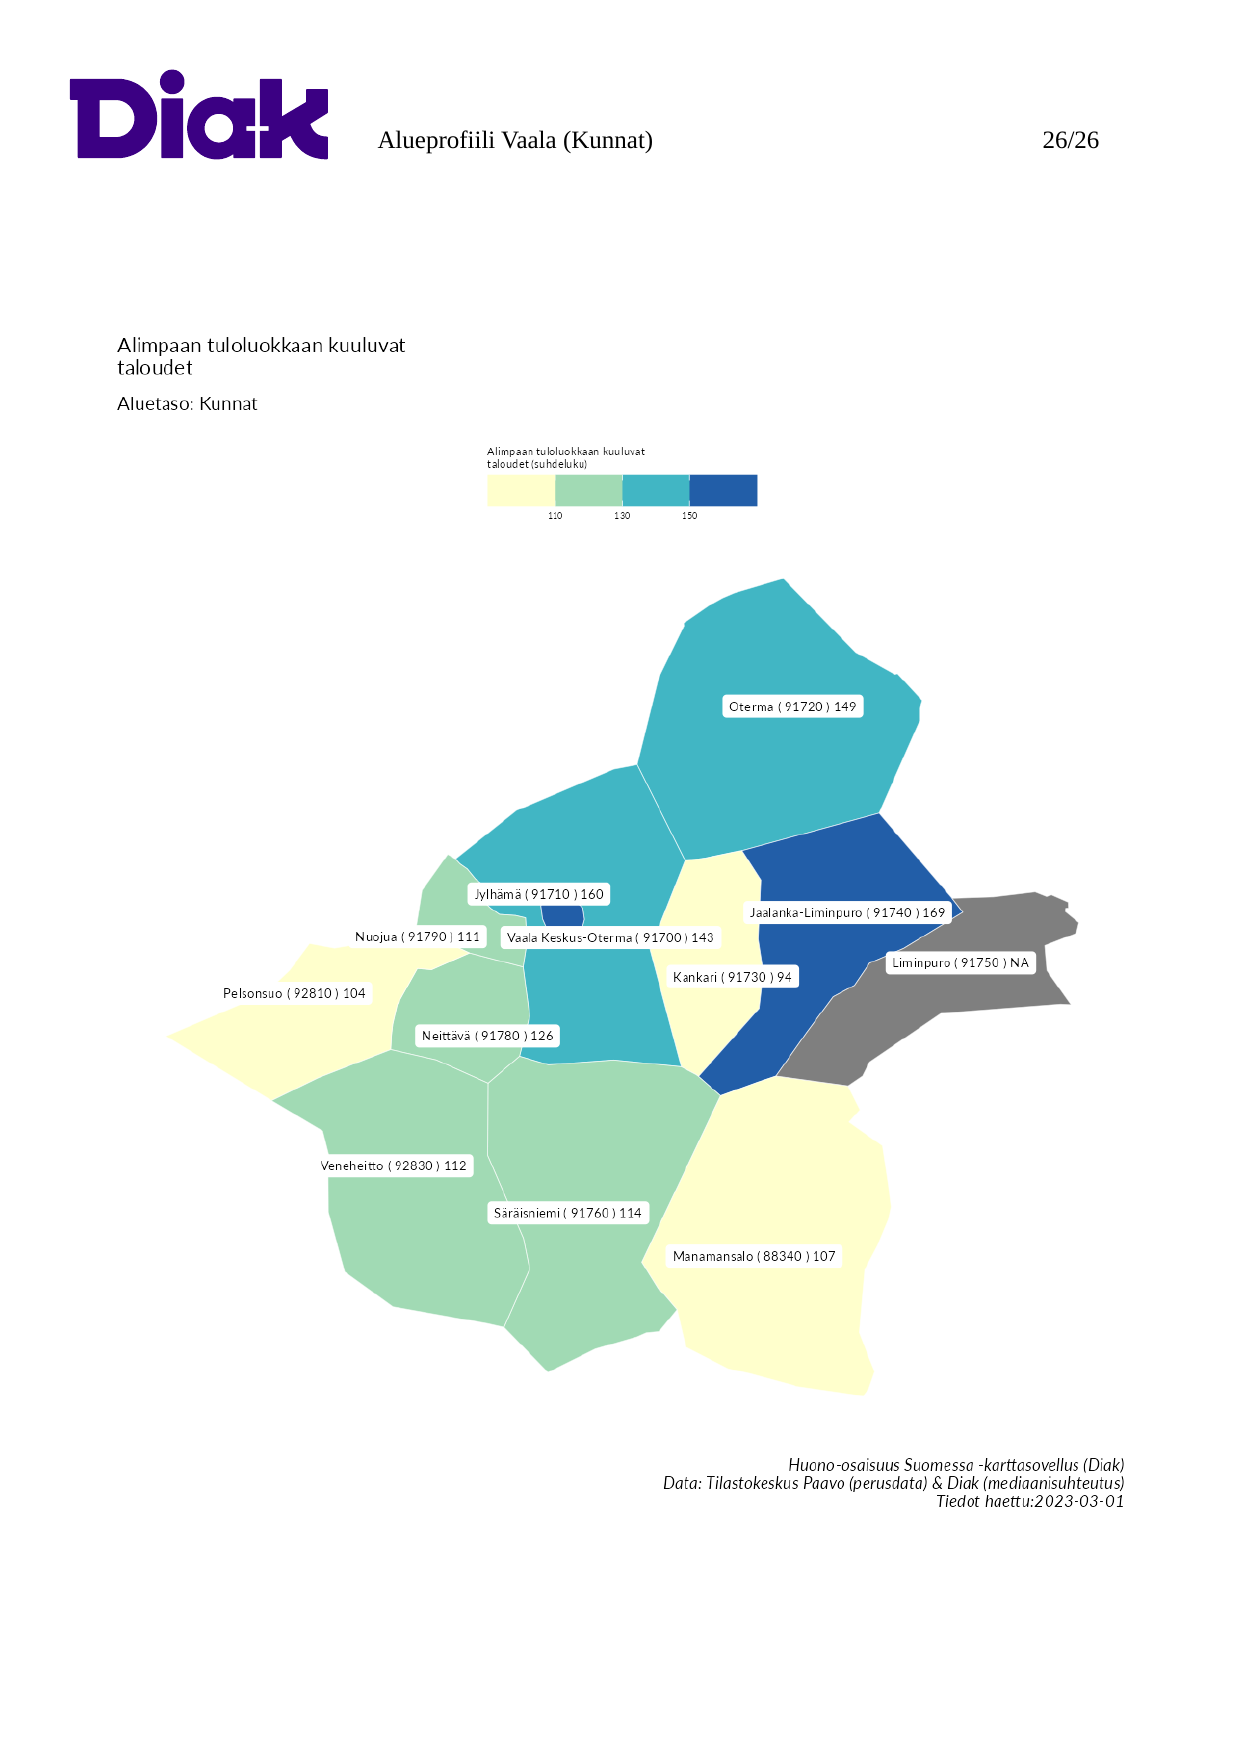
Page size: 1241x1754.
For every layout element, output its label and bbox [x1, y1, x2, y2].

picture [61, 196, 1179, 1651]
